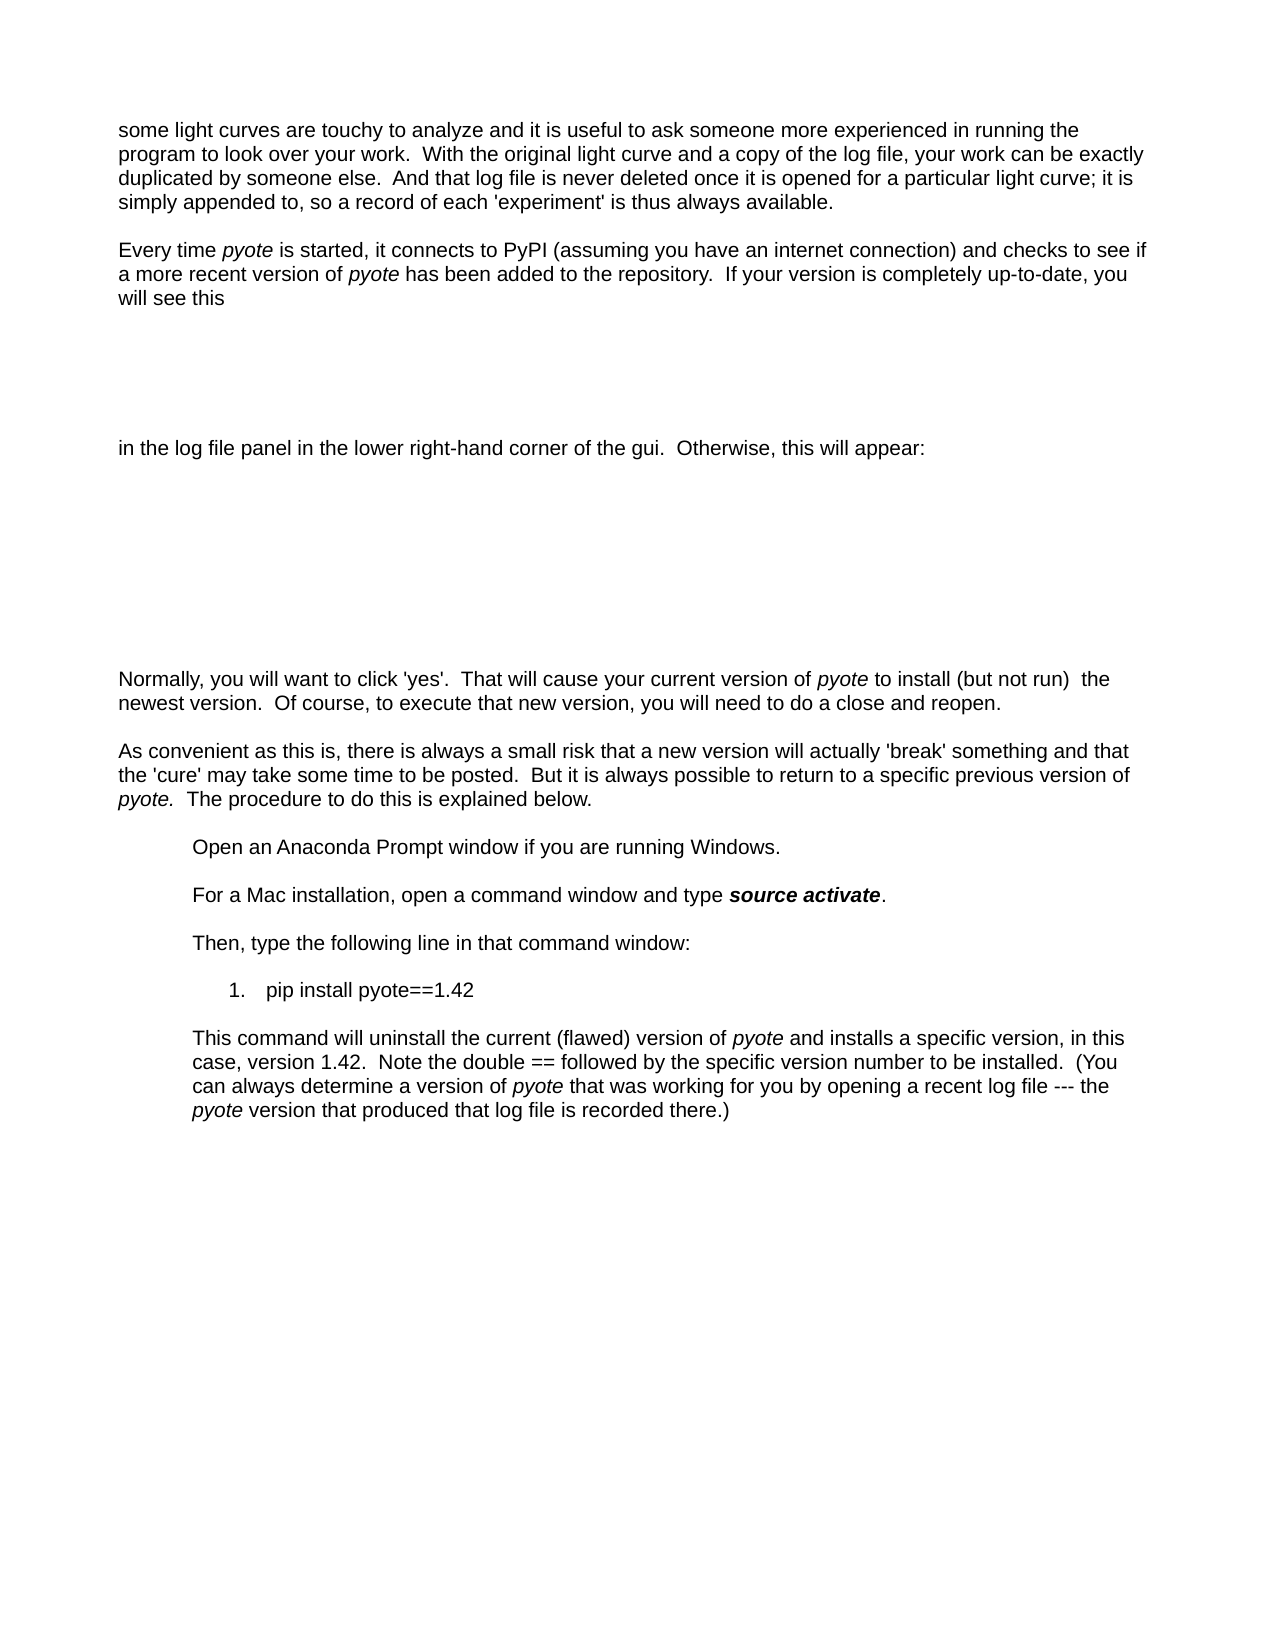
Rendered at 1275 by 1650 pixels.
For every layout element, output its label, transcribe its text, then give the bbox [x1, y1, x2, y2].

text Then, type the following line in that command window: [192, 930, 1157, 954]
text some light curves are touchy to analyze and it is useful to ask someone more experienced in running the program to look over your work. With the original light curve and a copy of the log file, your work can be exactly duplicated by someone else. And that log file is never deleted once it is opened for a particular light curve; it is simply appended to, so a record of each 'experiment' is thus always available. [118, 118, 1157, 214]
text in the log file panel in the lower right-hand corner of the gui. Otherwise, this will appear: [118, 310, 1157, 460]
text As convenient as this is, there is always a small risk that a new version will actually 'break' something and that the 'cure' may take some time to be posted. But it is always possible to return to a specific previous version of pyote. The procedure to do this is explained below. [118, 739, 1157, 811]
text Normally, you will want to click 'yes'. That will cause your current version of pyote to install (but not run) the newest version. Of course, to execute that new version, you will need to do a close and reopen. [118, 460, 1157, 715]
text Open an Anaconda Prompt window if you are running Windows. [192, 834, 1157, 858]
text For a Mac installation, open a command window and type source activate. [192, 882, 1157, 906]
list pip install pyote==1.42 [228, 978, 1157, 1002]
text This command will uninstall the current (flawed) version of pyote and installs a specific version, in this case, version 1.42. Note the double == followed by the specific version number to be installed. (You can always determine a version of pyote that was working for you by opening a recent log file --- the pyote version that produced that log file is recorded there.) [192, 1026, 1157, 1122]
text Every time pyote is started, it connects to PyPI (assuming you have an internet connection) and checks to see if a more recent version of pyote has been added to the repository. If your version is completely up-to-date, you will see this [118, 238, 1157, 310]
